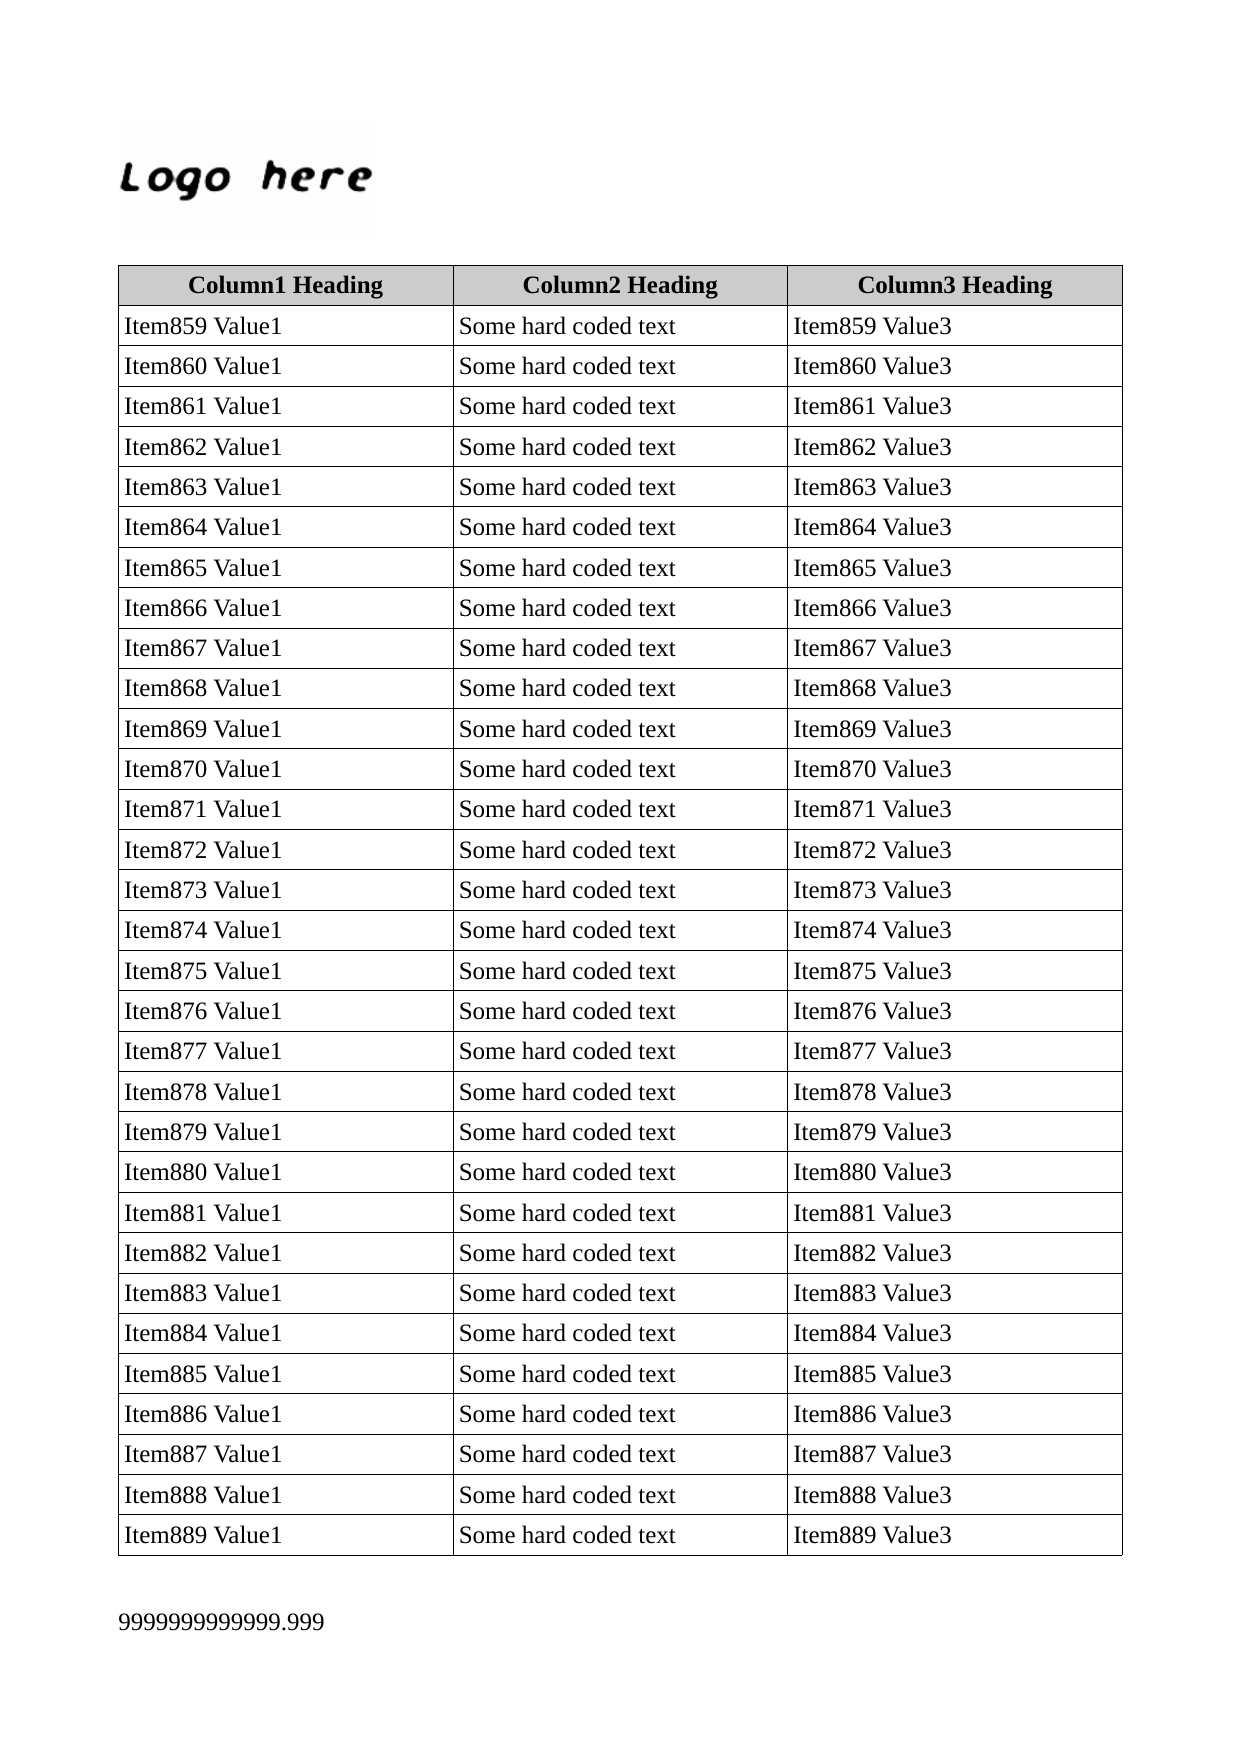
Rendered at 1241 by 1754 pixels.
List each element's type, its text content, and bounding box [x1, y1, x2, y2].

table_cell Some hard coded text [454, 1112, 787, 1151]
table_cell Some hard coded text [454, 1515, 787, 1554]
table_cell Some hard coded text [454, 709, 787, 748]
table_cell Some hard coded text [454, 387, 787, 426]
table_cell Item882 Value1 [119, 1233, 453, 1272]
table_cell Item888 Value3 [788, 1475, 1122, 1514]
table_cell Item878 Value1 [119, 1072, 453, 1111]
table_cell Item885 Value3 [788, 1354, 1122, 1393]
table_cell Some hard coded text [454, 830, 787, 869]
table_cell Item870 Value3 [788, 749, 1122, 789]
table_cell Item862 Value1 [119, 427, 453, 466]
table_cell Some hard coded text [454, 1032, 787, 1071]
table_cell Item879 Value3 [788, 1112, 1122, 1151]
table_header Column3 Heading [788, 266, 1122, 305]
table_cell Some hard coded text [454, 548, 787, 587]
table_cell Item878 Value3 [788, 1072, 1122, 1111]
table_cell Item879 Value1 [119, 1112, 453, 1151]
table_cell Item889 Value1 [119, 1515, 453, 1554]
table_cell Some hard coded text [454, 1233, 787, 1272]
table_cell Some hard coded text [454, 1152, 787, 1192]
table_cell Item868 Value1 [119, 669, 453, 708]
table_cell Item873 Value1 [119, 870, 453, 909]
table_cell Item869 Value3 [788, 709, 1122, 748]
table_cell Some hard coded text [454, 1394, 787, 1434]
table_cell Item864 Value3 [788, 507, 1122, 547]
table_cell Item880 Value1 [119, 1152, 453, 1192]
table_cell Item886 Value1 [119, 1394, 453, 1434]
table_cell Item871 Value3 [788, 790, 1122, 829]
table_cell Some hard coded text [454, 1475, 787, 1514]
table_cell Item872 Value1 [119, 830, 453, 869]
table_cell Some hard coded text [454, 749, 787, 789]
table_cell Item866 Value3 [788, 588, 1122, 627]
table_cell Item883 Value3 [788, 1274, 1122, 1313]
table_cell Some hard coded text [454, 1193, 787, 1232]
table_cell Some hard coded text [454, 870, 787, 909]
table_cell Item887 Value3 [788, 1435, 1122, 1474]
table_cell Item876 Value3 [788, 991, 1122, 1031]
table_cell Some hard coded text [454, 951, 787, 990]
table_cell Item875 Value3 [788, 951, 1122, 990]
table_cell Item884 Value3 [788, 1314, 1122, 1353]
table_cell Item874 Value3 [788, 911, 1122, 950]
table_cell Item859 Value3 [788, 306, 1122, 345]
table_cell Item867 Value1 [119, 629, 453, 668]
table_cell Item863 Value1 [119, 467, 453, 506]
table_cell Some hard coded text [454, 669, 787, 708]
table_cell Item883 Value1 [119, 1274, 453, 1313]
table_cell Item862 Value3 [788, 427, 1122, 466]
table_cell Some hard coded text [454, 588, 787, 627]
table_cell Some hard coded text [454, 1274, 787, 1313]
table_cell Item889 Value3 [788, 1515, 1122, 1554]
table_header Column1 Heading [119, 266, 453, 305]
table_cell Item872 Value3 [788, 830, 1122, 869]
table_cell Some hard coded text [454, 467, 787, 506]
table_cell Item880 Value3 [788, 1152, 1122, 1192]
table_cell Item869 Value1 [119, 709, 453, 748]
table_cell Item886 Value3 [788, 1394, 1122, 1434]
table_cell Some hard coded text [454, 427, 787, 466]
table_cell Item865 Value3 [788, 548, 1122, 587]
table_cell Item881 Value1 [119, 1193, 453, 1232]
table_cell Item885 Value1 [119, 1354, 453, 1393]
table_cell Some hard coded text [454, 1435, 787, 1474]
table_cell Item861 Value3 [788, 387, 1122, 426]
table_cell Item874 Value1 [119, 911, 453, 950]
table_cell Some hard coded text [454, 507, 787, 547]
table_cell Item887 Value1 [119, 1435, 453, 1474]
table_cell Some hard coded text [454, 1354, 787, 1393]
table_cell Item871 Value1 [119, 790, 453, 829]
table_cell Item876 Value1 [119, 991, 453, 1031]
table_cell Item867 Value3 [788, 629, 1122, 668]
table_cell Item884 Value1 [119, 1314, 453, 1353]
table_cell Item860 Value3 [788, 346, 1122, 386]
table_cell Some hard coded text [454, 1314, 787, 1353]
table_cell Item882 Value3 [788, 1233, 1122, 1272]
table_cell Item868 Value3 [788, 669, 1122, 708]
table_cell Item863 Value3 [788, 467, 1122, 506]
table_cell Item875 Value1 [119, 951, 453, 990]
table_cell Some hard coded text [454, 629, 787, 668]
table_cell Some hard coded text [454, 790, 787, 829]
table_header Column2 Heading [454, 266, 787, 305]
table_cell Item877 Value3 [788, 1032, 1122, 1071]
table_cell Some hard coded text [454, 346, 787, 386]
table_cell Item865 Value1 [119, 548, 453, 587]
table_cell Item870 Value1 [119, 749, 453, 789]
table_cell Item859 Value1 [119, 306, 453, 345]
table_cell Some hard coded text [454, 911, 787, 950]
table_cell Item888 Value1 [119, 1475, 453, 1514]
table_cell Item860 Value1 [119, 346, 453, 386]
table_cell Some hard coded text [454, 306, 787, 345]
picture [118, 118, 377, 236]
table_cell Item866 Value1 [119, 588, 453, 627]
table_cell Item877 Value1 [119, 1032, 453, 1071]
table_cell Some hard coded text [454, 1072, 787, 1111]
table_cell Item873 Value3 [788, 870, 1122, 909]
table_cell Some hard coded text [454, 991, 787, 1031]
table_cell Item881 Value3 [788, 1193, 1122, 1232]
table_cell Item864 Value1 [119, 507, 453, 547]
table_cell Item861 Value1 [119, 387, 453, 426]
